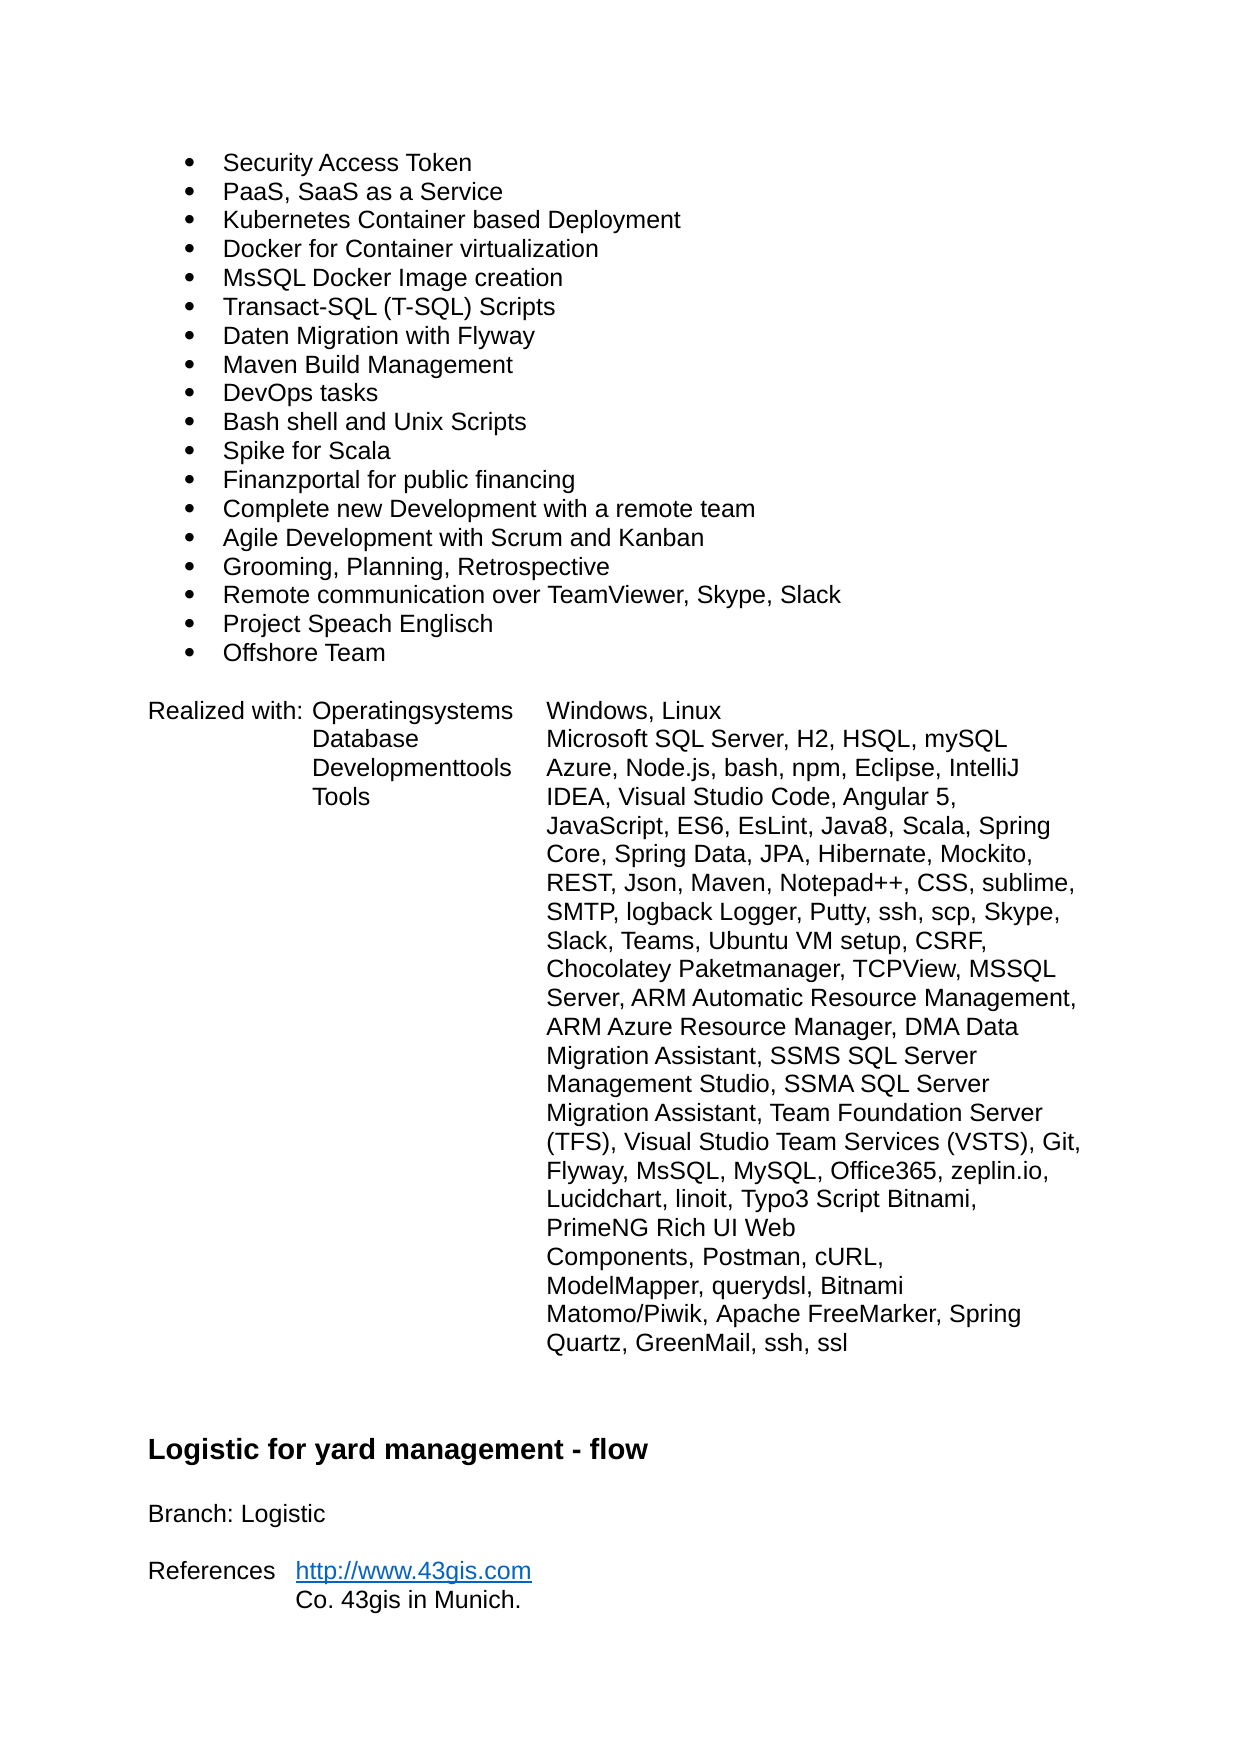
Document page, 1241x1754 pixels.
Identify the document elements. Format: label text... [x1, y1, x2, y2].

list Remote communication over TeamViewer, Skype, Slack [185, 580, 1104, 609]
list Daten Migration with Flyway [185, 321, 1104, 349]
table_cell [145, 725, 309, 753]
list Offshore Team [185, 638, 1104, 667]
table_cell Azure, Node.js, bash, npm, Eclipse, IntelliJ IDEA, Visual Studio Code, Angular 5, JavaScript, ES6, EsLint, Java8, Scala, Spring Core, Spring Data, JPA, Hibernate, Mockito, REST, Json, Maven, Notepad++, CSS, sublime, SMTP, logback Logger, Putty, ssh, scp, Skype, Slack, Teams, Ubuntu VM setup, CSRF, Chocolatey Paketmanager, TCPView, MSSQL Server, ARM Automatic Resource Management, ARM Azure Resource Manager, DMA Data Migration Assistant, SSMS SQL Server Management Studio, SSMA SQL Server Migration Assistant, Team Foundation Server (TFS), Visual Studio Team Services (VSTS), Git, Flyway, MsSQL, MySQL, Office365, zeplin.io, Lucidchart, linoit, Typo3 Script Bitnami, PrimeNG Rich UI Web Components, Postman, cURL, ModelMapper, querydsl, Bitnami Matomo/Piwik, Apache FreeMarker, Spring Quartz, GreenMail, ssh, ssl [543, 753, 1089, 1357]
table_cell Database [309, 725, 543, 753]
list MsSQL Docker Image creation [185, 263, 1104, 292]
table_header Windows, Linux [543, 696, 1089, 724]
list DevOps tasks [185, 378, 1104, 407]
list Complete new Development with a remote team [185, 494, 1104, 523]
list Maven Build Management [185, 349, 1104, 378]
text Branch: Logistic [148, 1499, 1104, 1528]
list Grooming, Planning, Retrospective [185, 552, 1104, 580]
table_header Realized with: [145, 696, 309, 724]
list Docker for Container virtualization [185, 234, 1104, 263]
list Agile Development with Scrum and Kanban [185, 523, 1104, 552]
table_cell Developmenttools Tools [309, 753, 543, 1357]
list Transact-SQL (T-SQL) Scripts [185, 292, 1104, 321]
text References http://www.43gis.com [148, 1556, 1104, 1585]
list Spike for Scala [185, 436, 1104, 465]
table_header Operatingsystems [309, 696, 543, 724]
list Finanzportal for public financing [185, 465, 1104, 494]
list PaaS, SaaS as a Service [185, 176, 1104, 205]
list Project Speach Englisch [185, 609, 1104, 638]
table_cell [145, 753, 309, 1357]
list Bash shell and Unix Scripts [185, 407, 1104, 436]
table_cell Microsoft SQL Server, H2, HSQL, mySQL [543, 725, 1089, 753]
text Co. 43gis in Munich. [221, 1585, 1104, 1614]
list Security Access Token [185, 148, 1104, 176]
subtitle Logistic for yard management - flow [148, 1432, 1104, 1465]
list Kubernetes Container based Deployment [185, 205, 1104, 234]
